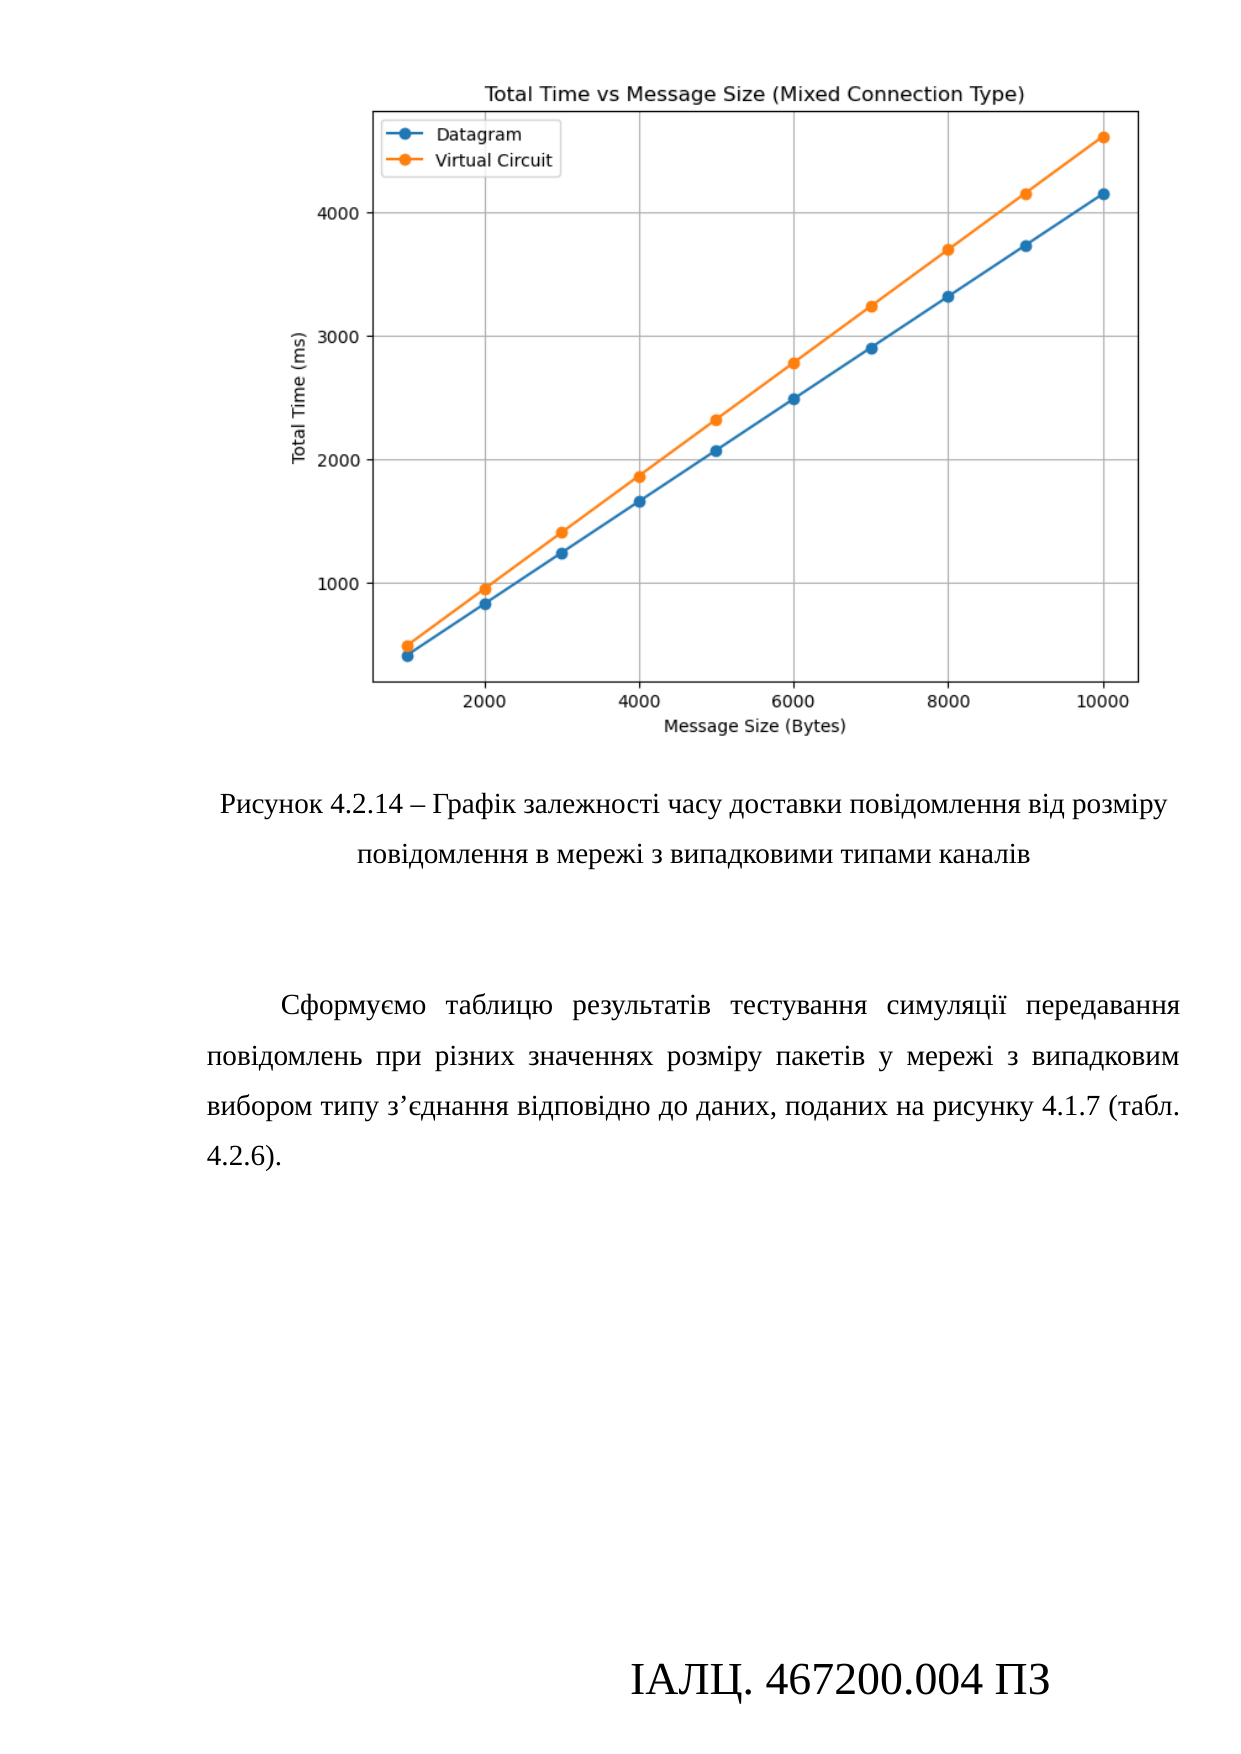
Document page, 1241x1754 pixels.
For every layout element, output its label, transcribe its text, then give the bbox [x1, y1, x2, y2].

text Сформуємо таблицю результатів тестування симуляції передавання повідомлень при різних значеннях розміру пакетів у мережі з випадковим вибором типу з’єднання відповідно до даних, поданих на рисунку 4.1.7 (табл. 4.2.6). [207, 987, 1181, 1172]
text Рисунок 4.2.14 – Графік залежності часу доставки повідомлення від розміру повідомлення в мережі з випадковими типами каналів [207, 786, 1181, 870]
